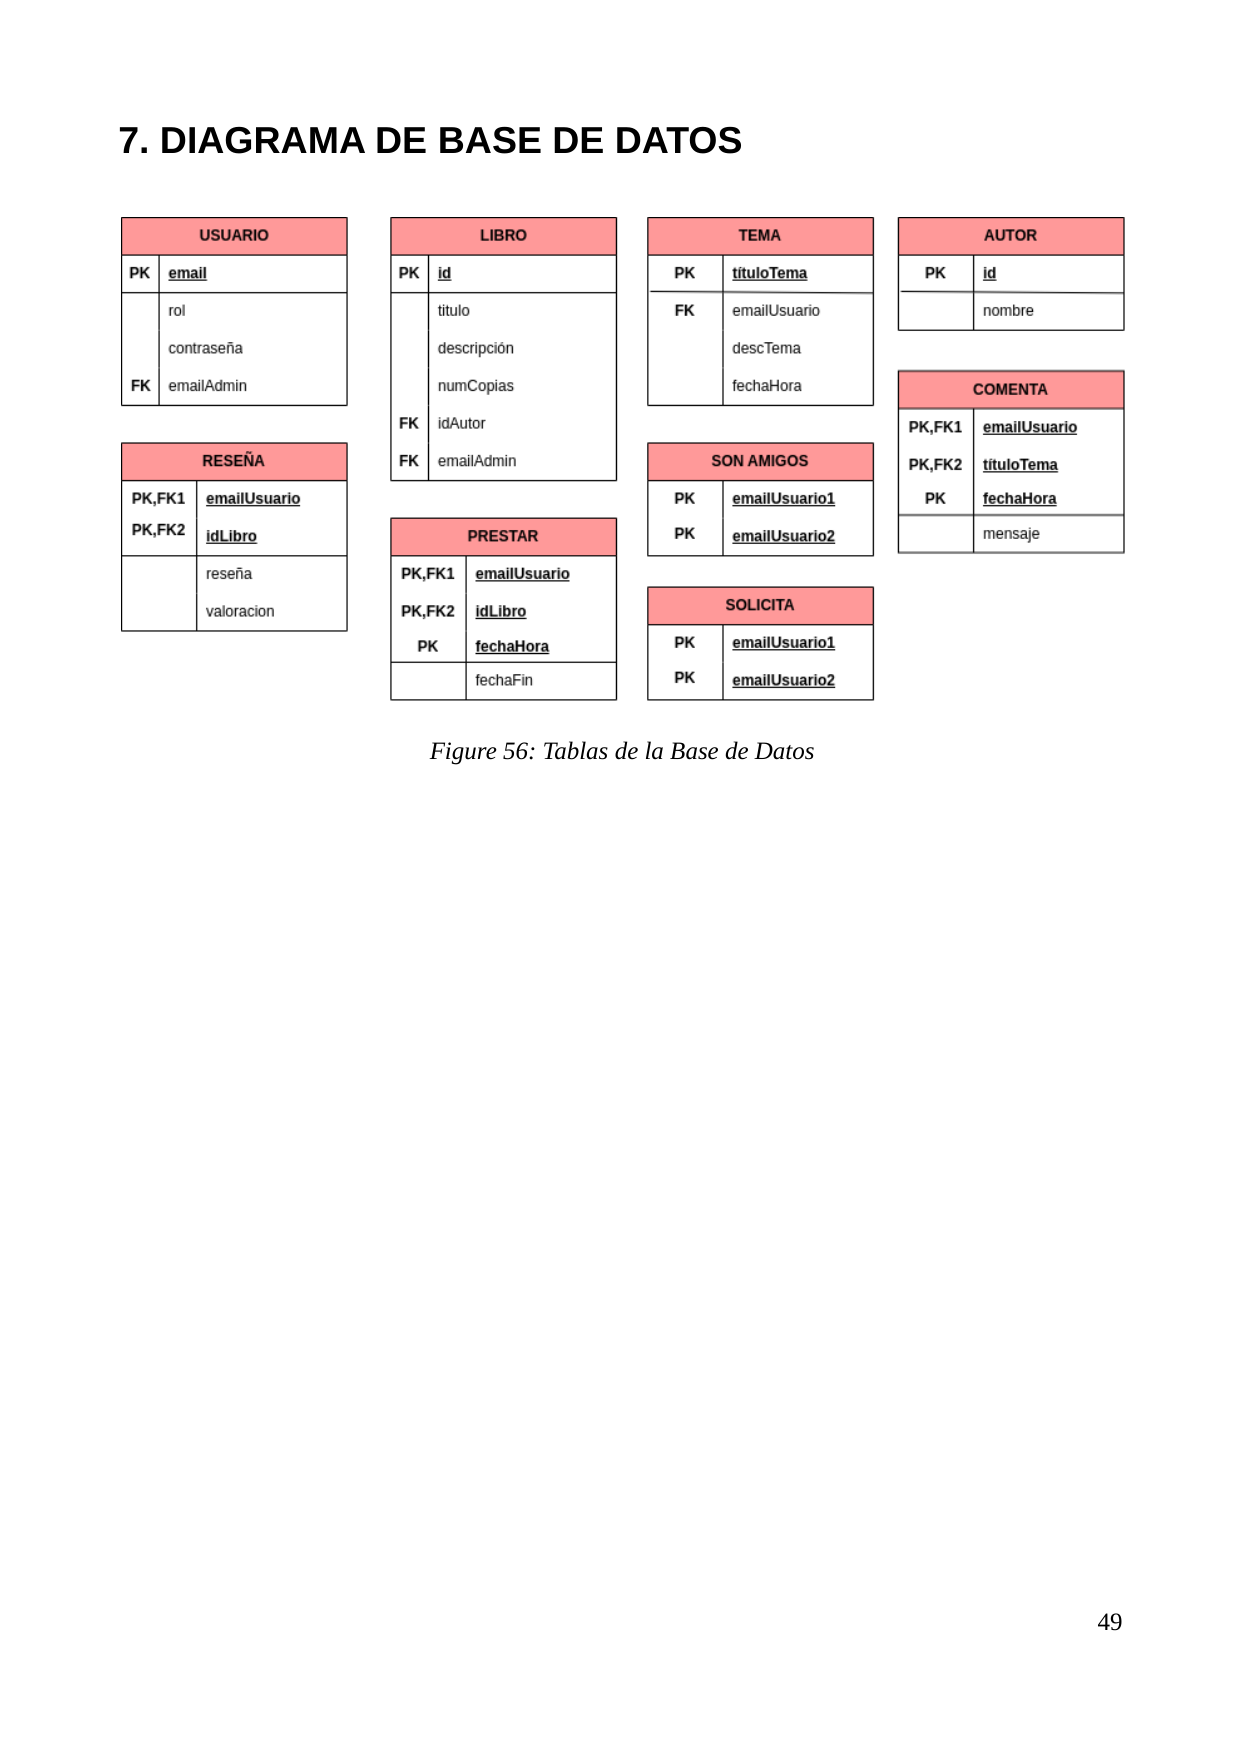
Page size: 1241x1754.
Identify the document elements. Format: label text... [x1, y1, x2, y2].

text Figure 56: Tablas de la Base de Datos [117, 217, 1129, 765]
subtitle 7. DIAGRAMA DE BASE DE DATOS [118, 118, 1122, 161]
